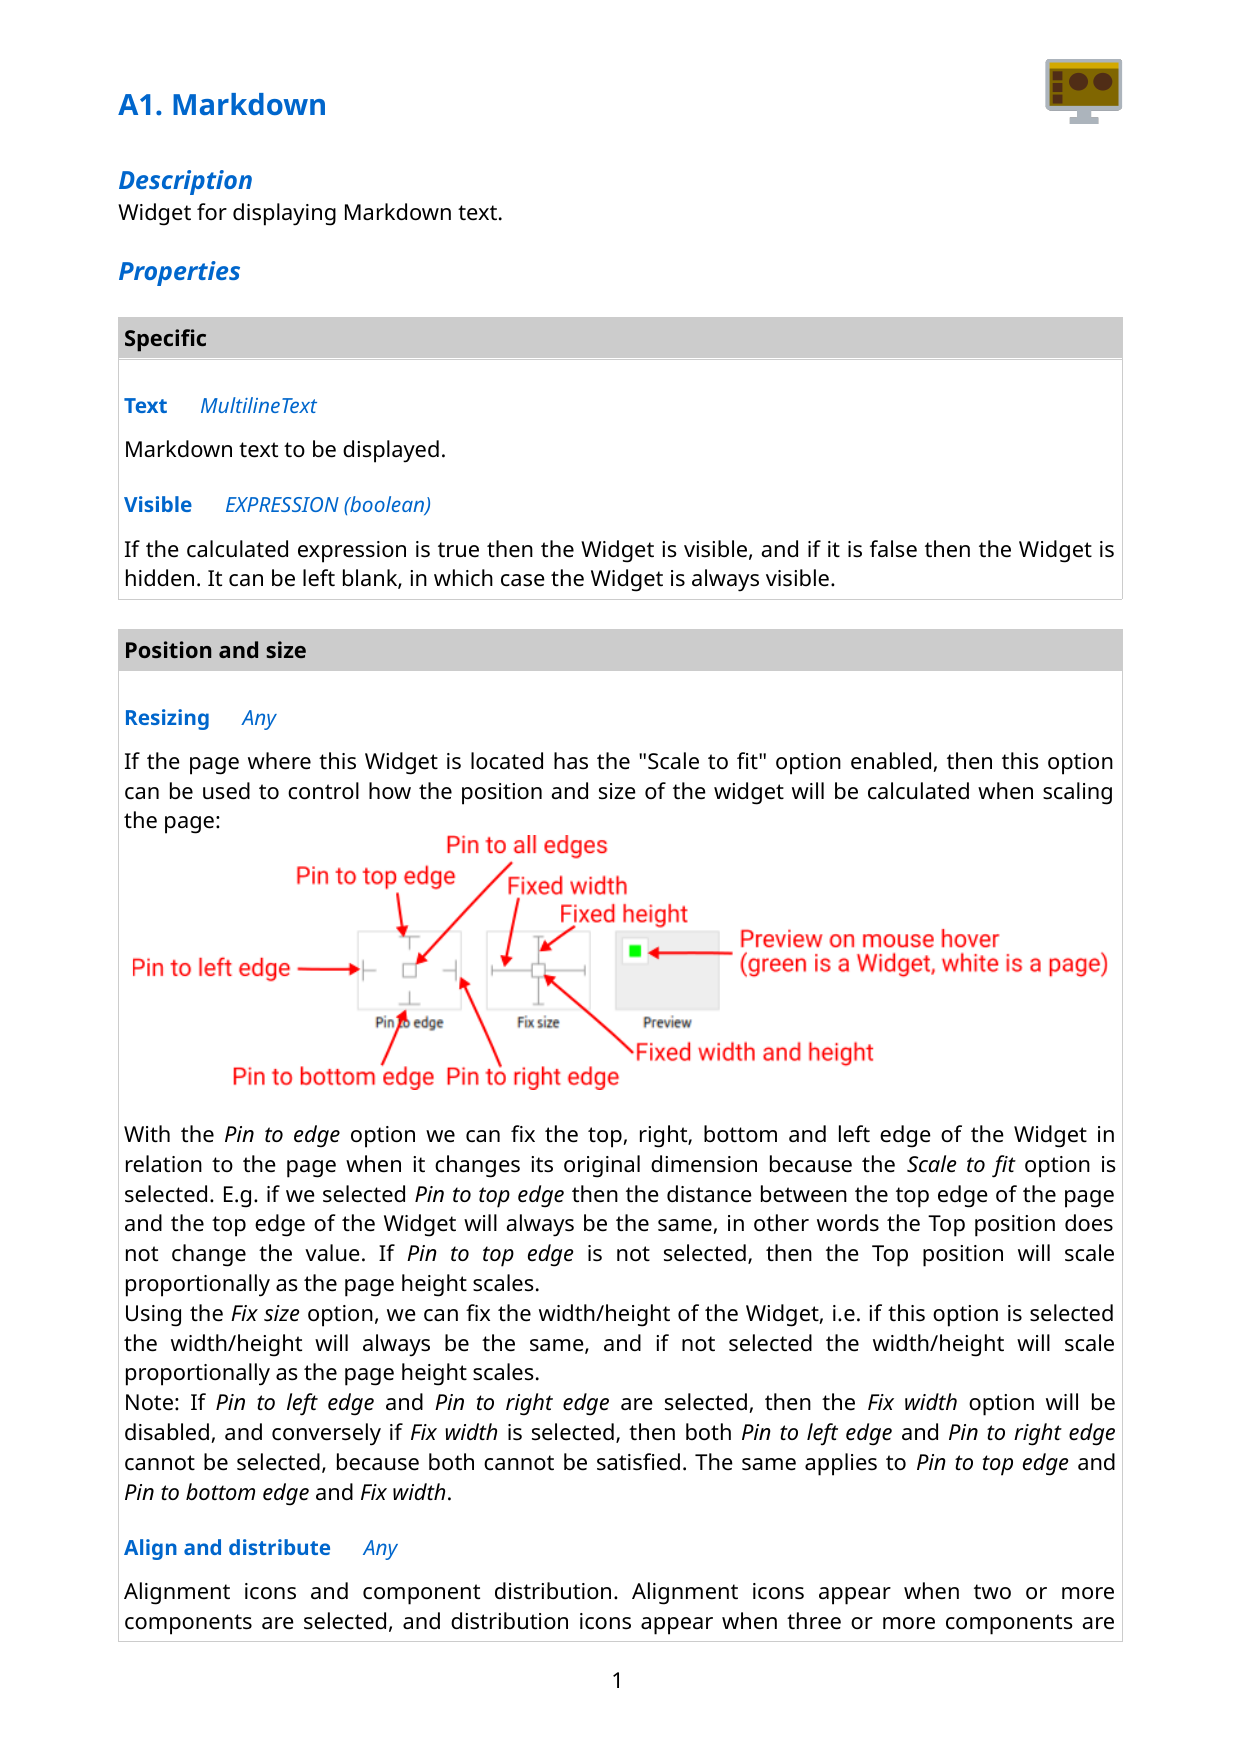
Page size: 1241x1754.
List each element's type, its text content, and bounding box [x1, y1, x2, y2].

subtitle Markdown [118, 84, 1045, 124]
table_header Position and size [119, 630, 1122, 670]
table_header Specific [119, 318, 1122, 358]
subtitle Description [118, 163, 1122, 197]
table_cell Text MultilineText Markdown text to be displayed. Visible EXPRESSION (boolean) If the calculated expression is true then the Widget is visible, and if it is false then the Widget is hidden. It can be left blank, in which case the Widget is always visible. [119, 360, 1122, 599]
picture [1045, 59, 1123, 124]
table_cell Resizing Any If the page where this Widget is located has the "Scale to fit" option enabled, then this option can be used to control how the position and size of the widget will be calculated when scaling the page: With the Pin to edge option we can fix the top, right, bottom and left edge of the Widget in relation to the page when it changes its original dimension because the Scale to fit option is selected. E.g. if we selected Pin to top edge then the distance between the top edge of the page and the top edge of the Widget will always be the same, in other words the Top position does not change the value. If Pin to top edge is not selected, then the Top position will scale proportionally as the page height scales. Using the Fix size option, we can fix the width/height of the Widget, i.e. if this option is selected the width/height will always be the same, and if not selected the width/height will scale proportionally as the page height scales. Note: If Pin to left edge and Pin to right edge are selected, then the Fix width option will be disabled, and conversely if Fix width is selected, then both Pin to left edge and Pin to right edge cannot be selected, because both cannot be satisfied. The same applies to Pin to top edge and Pin to bottom edge and Fix width. Align and distribute Any Alignment icons and component distribution. Alignment icons appear when two or more components are selected, and distribution icons appear when three or more components are [119, 671, 1122, 1641]
picture [132, 835, 1108, 1090]
subtitle Properties [118, 253, 1122, 287]
text Widget for displaying Markdown text. [118, 197, 1122, 227]
